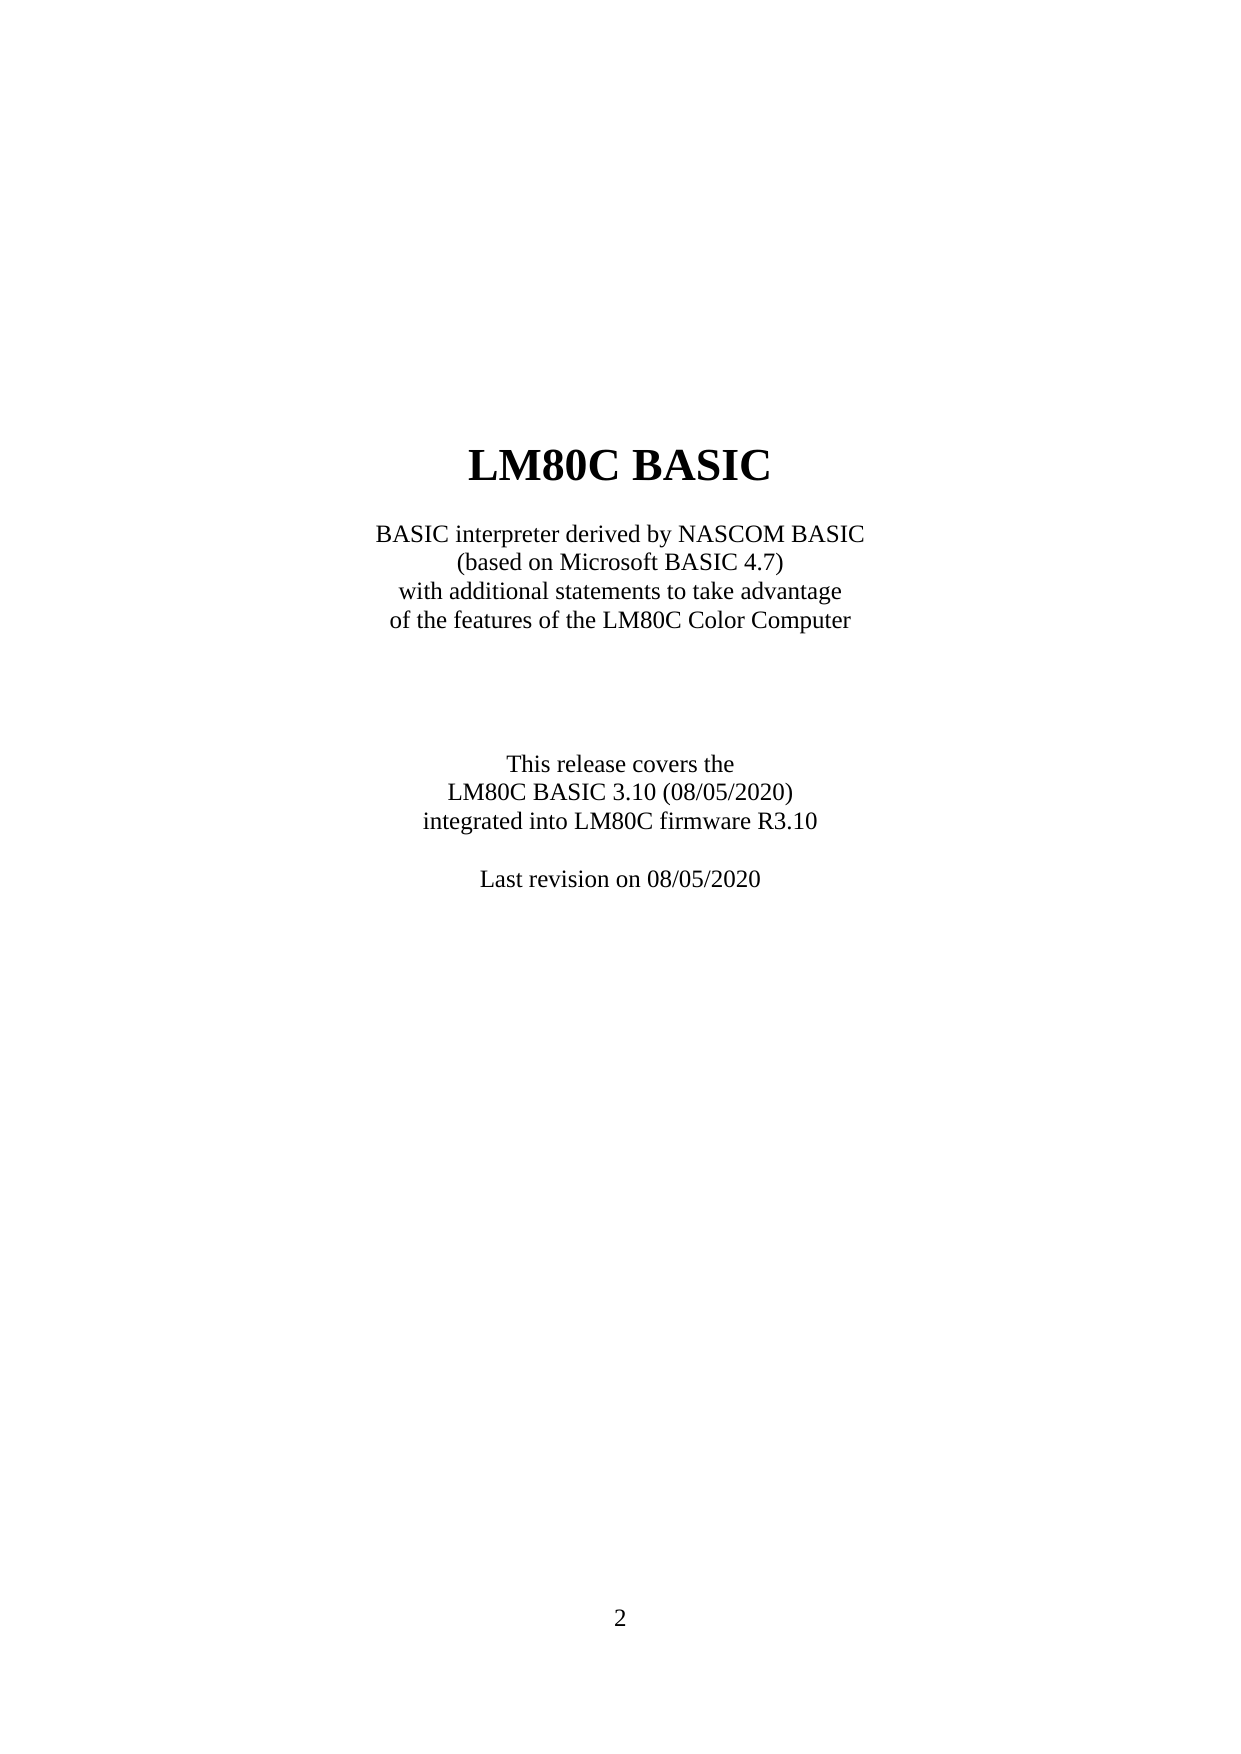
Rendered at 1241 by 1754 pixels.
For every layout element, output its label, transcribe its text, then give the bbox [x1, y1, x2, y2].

text Last revision on 08/05/2020 [121, 864, 1119, 892]
text LM80C BASIC [121, 437, 1119, 490]
text LM80C BASIC 3.10 (08/05/2020) [121, 777, 1119, 806]
text with additional statements to take advantage [121, 576, 1119, 605]
text This release covers the [121, 749, 1119, 777]
text integrated into LM80C firmware R3.10 [121, 806, 1119, 835]
text BASIC interpreter derived by NASCOM BASIC [121, 519, 1119, 547]
text of the features of the LM80C Color Computer [121, 605, 1119, 634]
text (based on Microsoft BASIC 4.7) [121, 547, 1119, 576]
